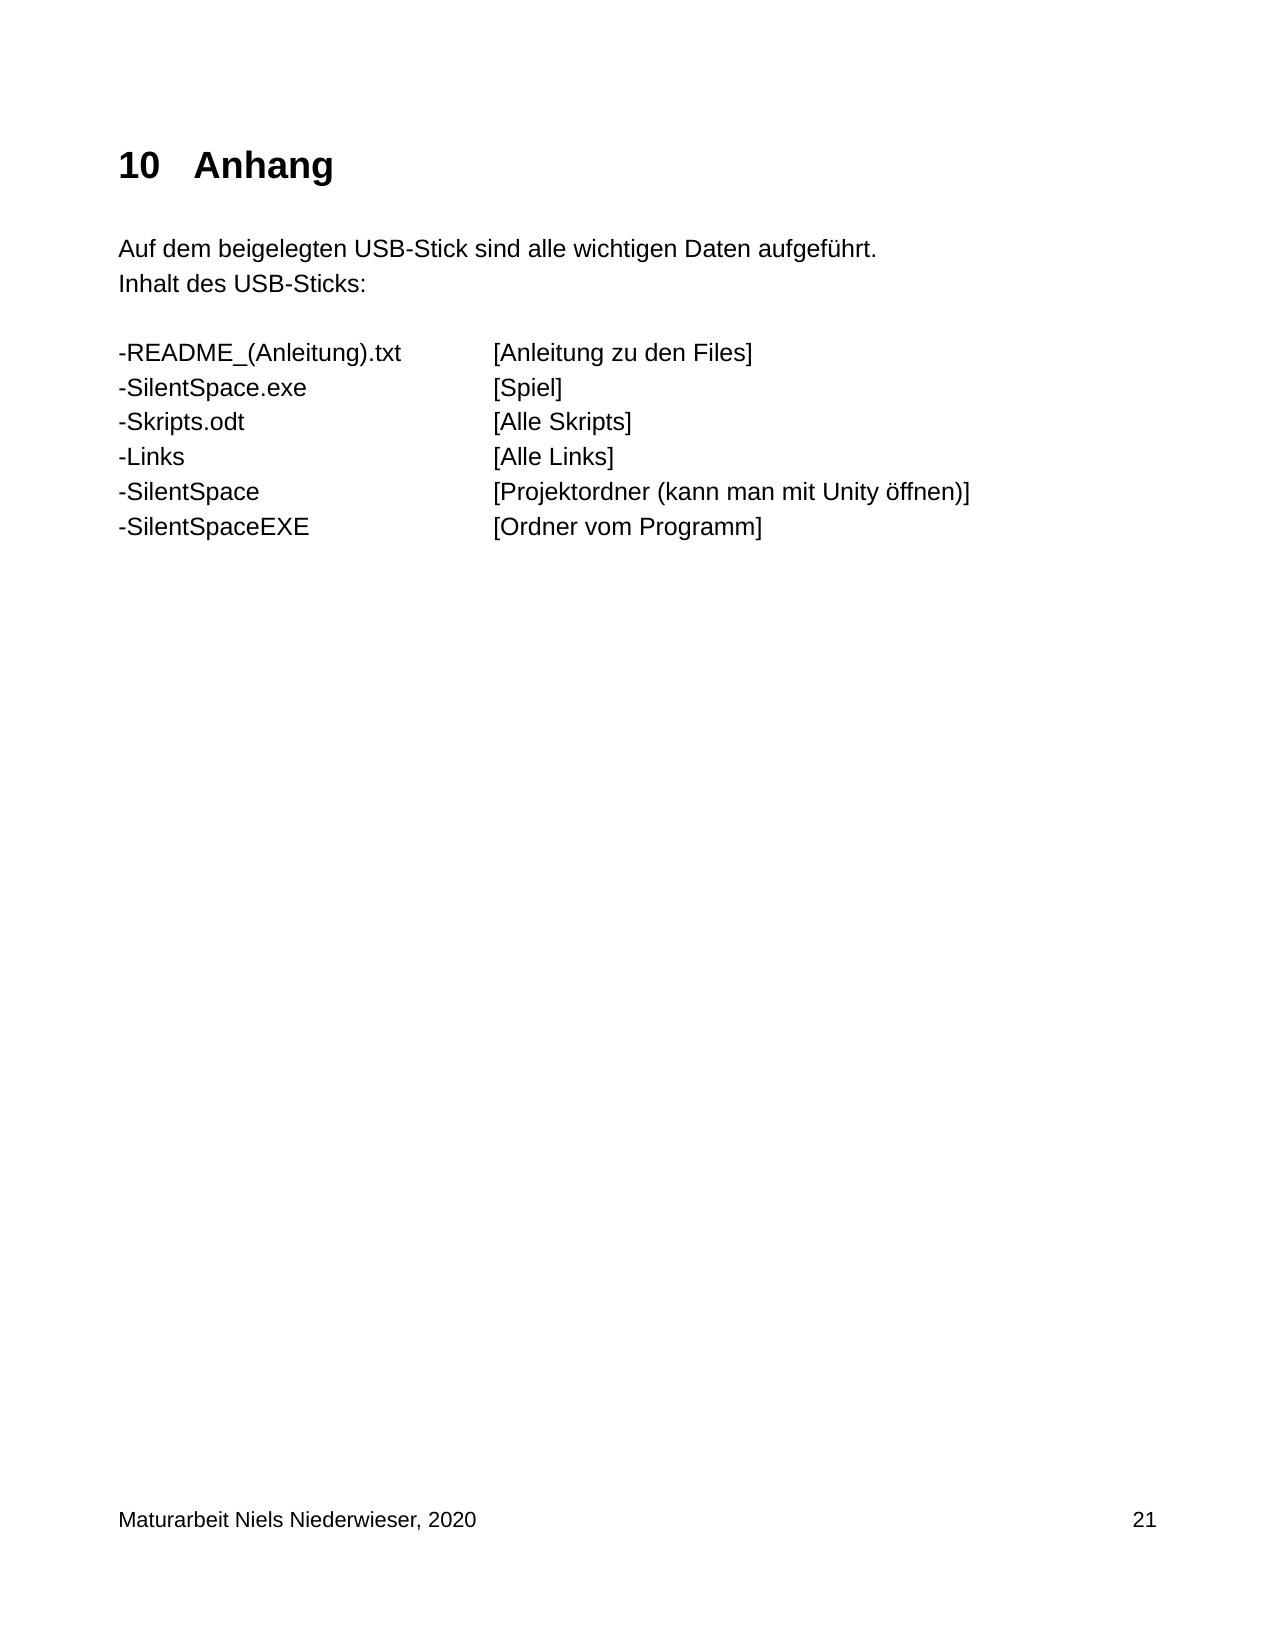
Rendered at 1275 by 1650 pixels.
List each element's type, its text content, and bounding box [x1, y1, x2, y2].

text Inhalt des USB-Sticks: [118, 269, 1157, 297]
text Auf dem beigelegten USB-Stick sind alle wichtigen Daten aufgeführt. [118, 234, 1157, 263]
subtitle Anhang [118, 143, 1157, 187]
text -README_(Anleitung).txt [Anleitung zu den Files] [118, 338, 1157, 367]
text -SilentSpace [Projektordner (kann man mit Unity öffnen)] [118, 477, 1157, 506]
text -SilentSpaceEXE [Ordner vom Programm] [118, 511, 1157, 540]
text -SilentSpace.exe [Spiel] [118, 373, 1157, 401]
text -Skripts.odt [Alle Skripts] [118, 407, 1157, 436]
text -Links [Alle Links] [118, 442, 1157, 471]
